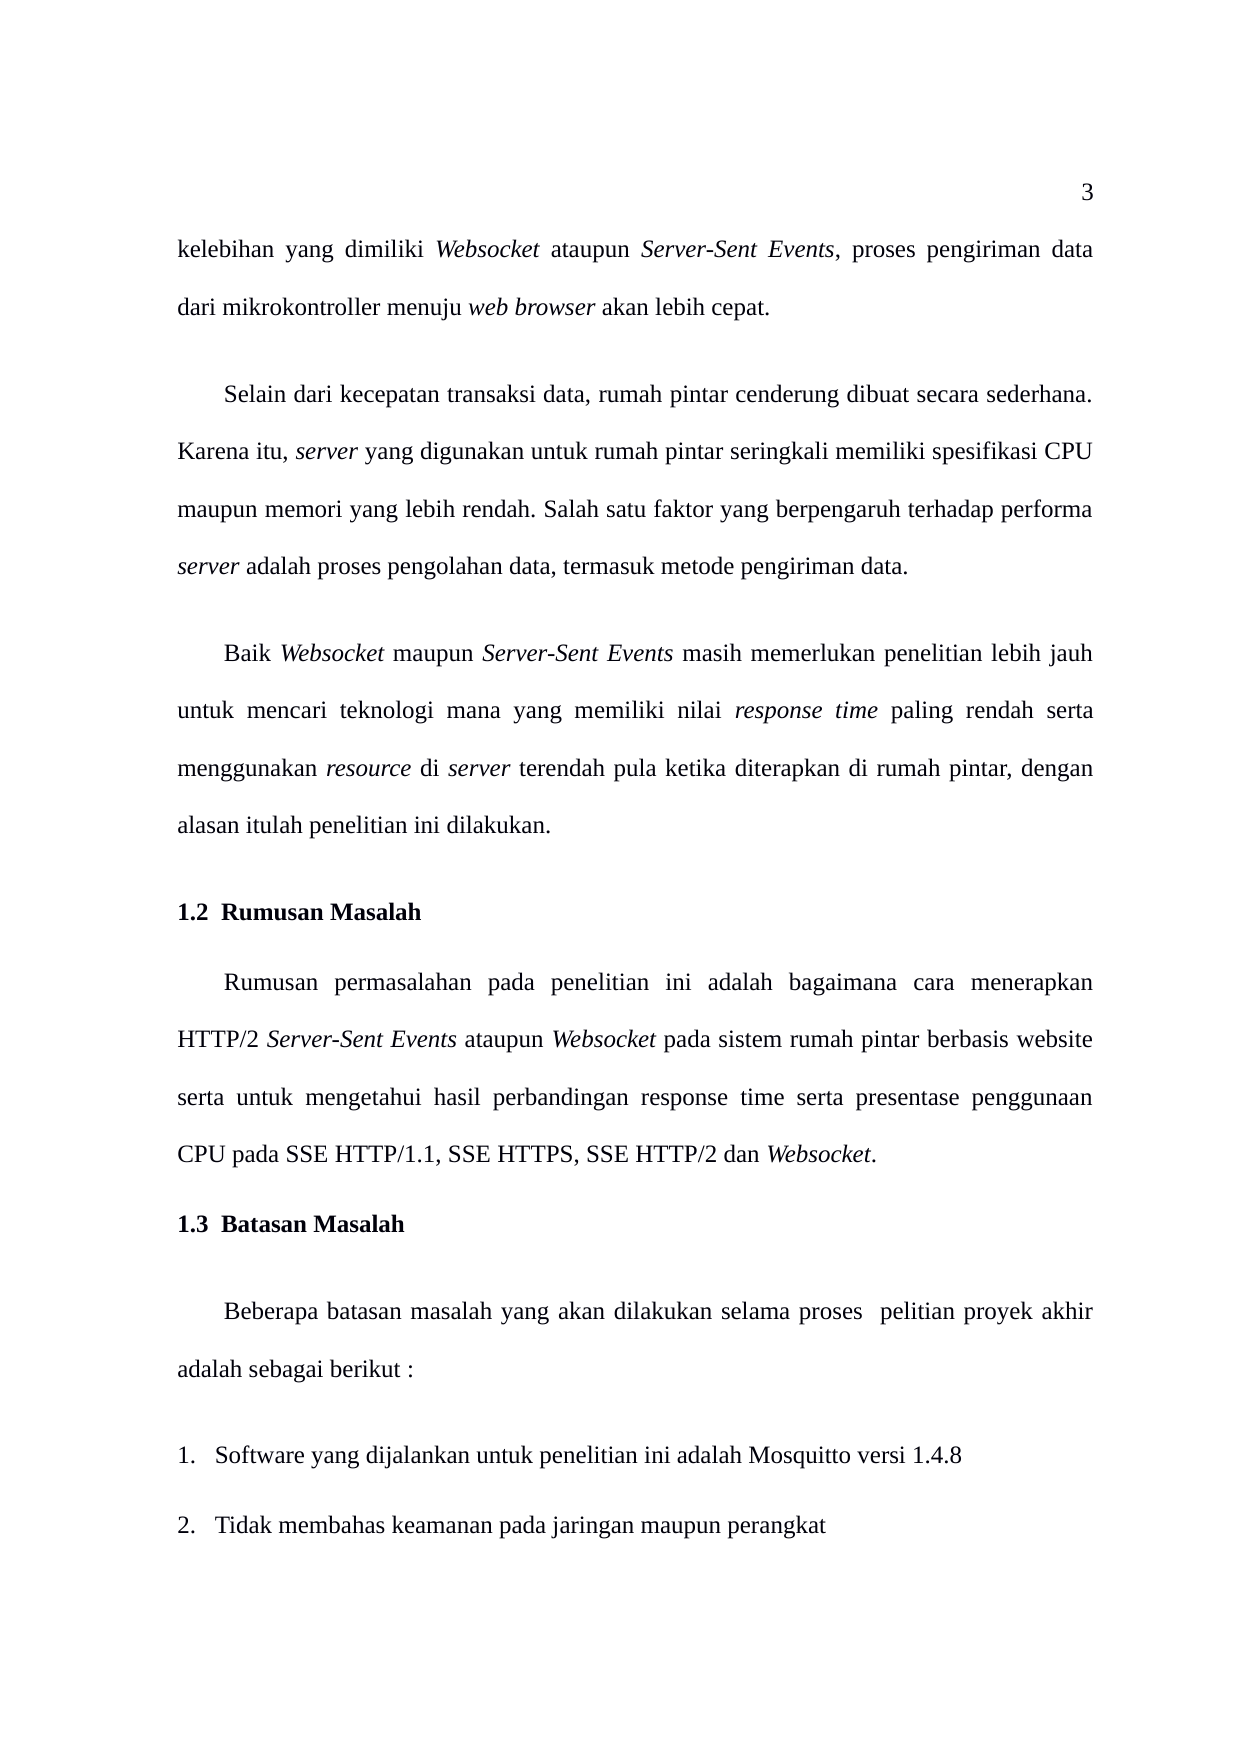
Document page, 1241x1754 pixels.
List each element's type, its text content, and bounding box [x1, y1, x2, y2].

text kelebihan yang dimiliki Websocket ataupun Server-Sent Events, proses pengiriman data dari mikrokontroller menuju web browser akan lebih cepat. [177, 234, 1093, 321]
list Software yang dijalankan untuk penelitian ini adalah Mosquitto versi 1.4.8 [177, 1440, 1093, 1469]
subtitle 1.2 Rumusan Masalah [177, 897, 1093, 926]
subtitle 1.3 Batasan Masalah [177, 1209, 1093, 1238]
list Rumusan permasalahan pada penelitian ini adalah bagaimana cara menerapkan HTTP/2 Server-Sent Events ataupun Websocket pada sistem rumah pintar berbasis website serta untuk mengetahui hasil perbandingan response time serta presentase penggunaan CPU pada SSE HTTP/1.1, SSE HTTPS, SSE HTTP/2 dan Websocket. [177, 967, 1093, 1168]
text Beberapa batasan masalah yang akan dilakukan selama proses pelitian proyek akhir adalah sebagai berikut : [177, 1296, 1093, 1382]
text Baik Websocket maupun Server-Sent Events masih memerlukan penelitian lebih jauh untuk mencari teknologi mana yang memiliki nilai response time paling rendah serta menggunakan resource di server terendah pula ketika diterapkan di rumah pintar, dengan alasan itulah penelitian ini dilakukan. [177, 638, 1093, 839]
list Tidak membahas keamanan pada jaringan maupun perangkat [177, 1510, 1093, 1539]
text Selain dari kecepatan transaksi data, rumah pintar cenderung dibuat secara sederhana. Karena itu, server yang digunakan untuk rumah pintar seringkali memiliki spesifikasi CPU maupun memori yang lebih rendah. Salah satu faktor yang berpengaruh terhadap performa server adalah proses pengolahan data, termasuk metode pengiriman data. [177, 379, 1093, 580]
